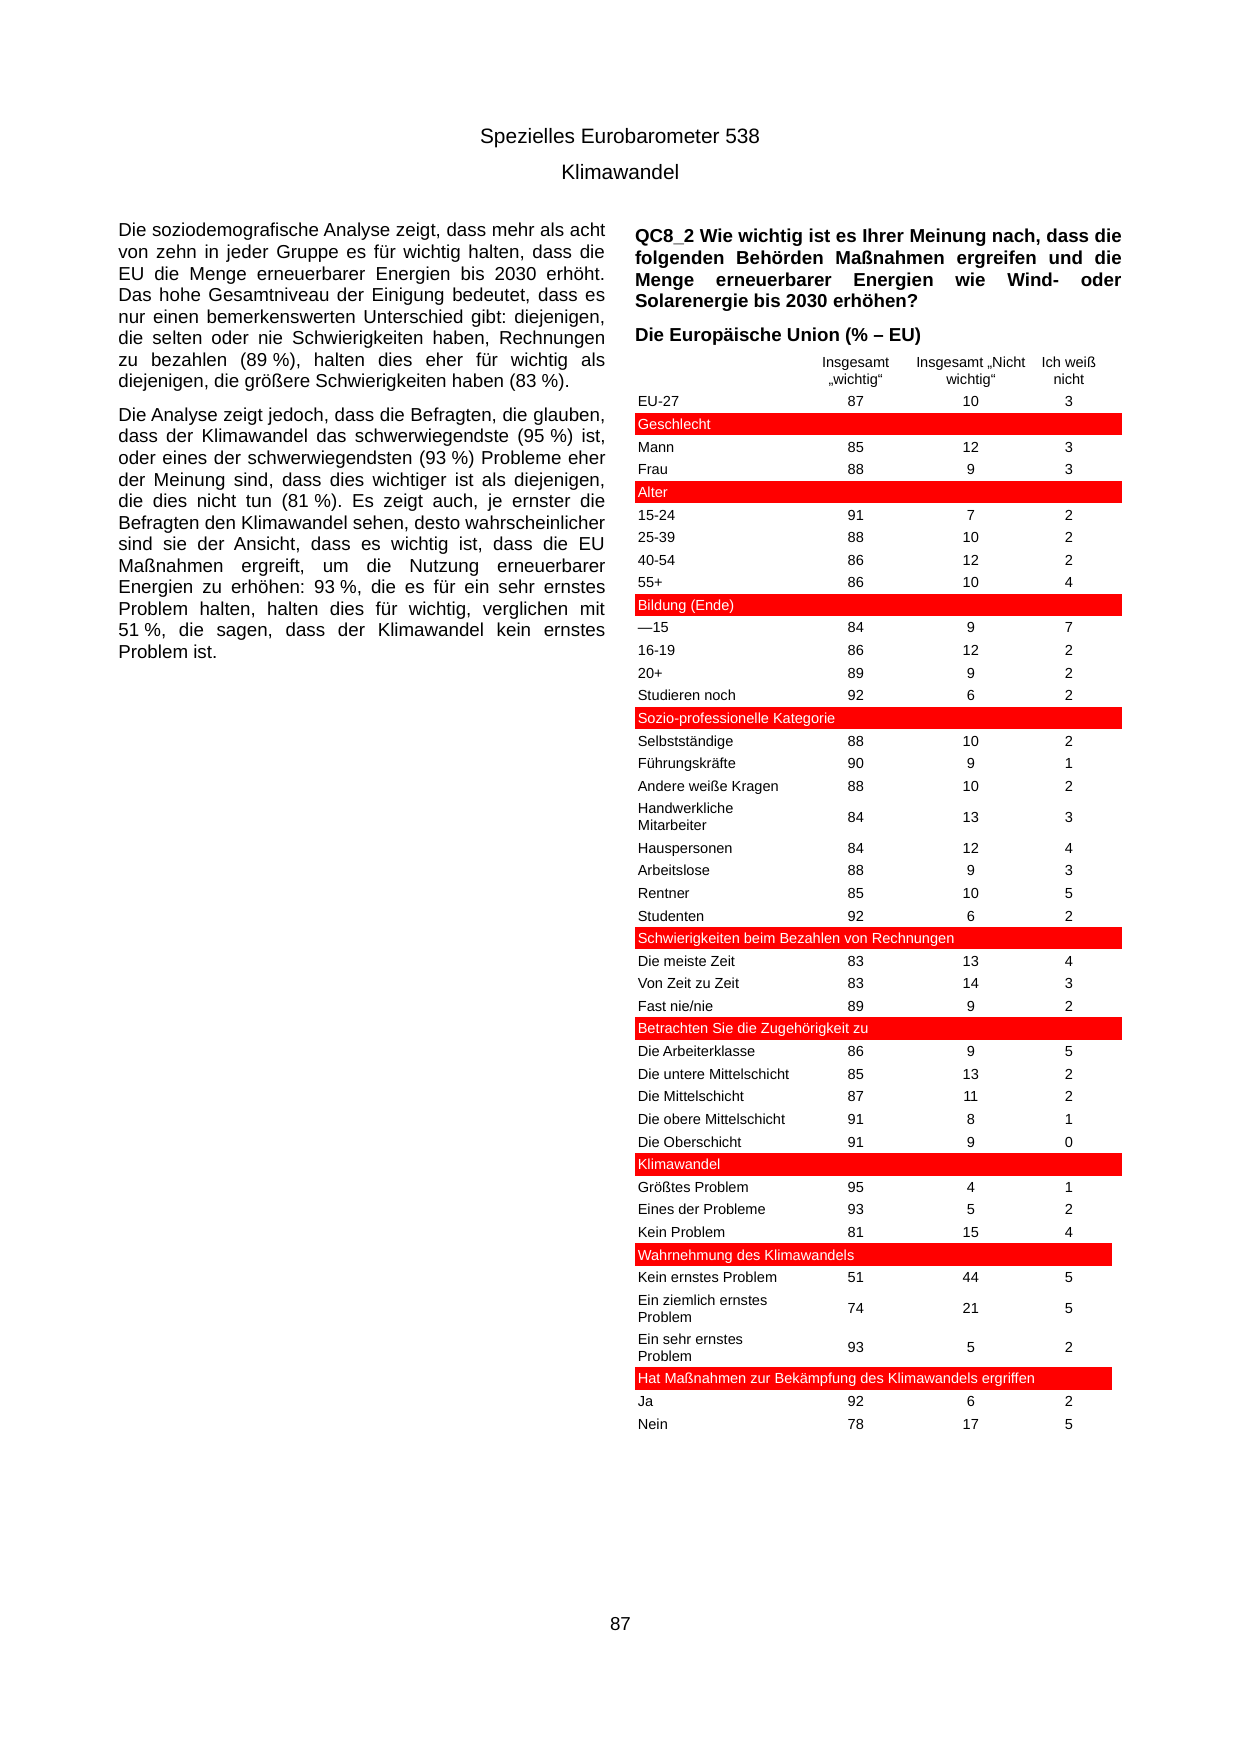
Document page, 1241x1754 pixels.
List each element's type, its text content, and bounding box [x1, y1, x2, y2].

table_cell 92 [799, 904, 912, 927]
table_cell Die untere Mittelschicht [635, 1063, 798, 1085]
table_cell 5 [1029, 1413, 1108, 1435]
table_cell Alter [635, 481, 1122, 503]
table_cell Hauspersonen [635, 836, 798, 859]
table_cell 91 [799, 1130, 912, 1153]
table_cell 2 [1029, 639, 1108, 661]
table_cell [1109, 1328, 1122, 1367]
table_cell Studenten [635, 904, 798, 927]
table_cell Ein ziemlich ernstes Problem [635, 1289, 798, 1328]
table_cell 5 [913, 1198, 1029, 1221]
table_cell 11 [913, 1085, 1029, 1108]
table_cell 10 [913, 729, 1029, 752]
table_cell 5 [1029, 1266, 1108, 1288]
table_cell 1 [1029, 1176, 1108, 1198]
table_cell 8 [913, 1108, 1029, 1130]
table_cell 3 [1029, 972, 1108, 995]
table_header Insgesamt „wichtig“ [799, 351, 912, 390]
table_cell 2 [1029, 549, 1108, 571]
table_cell 25-39 [635, 526, 798, 548]
table_cell [1109, 1413, 1122, 1435]
table_cell [1109, 995, 1122, 1017]
table_cell [1109, 1040, 1122, 1062]
table_cell [1109, 1390, 1122, 1412]
table_cell 55+ [635, 571, 798, 594]
table_cell [1109, 950, 1122, 972]
table_cell [1109, 775, 1122, 797]
table_cell [1109, 904, 1122, 927]
table_cell 1 [1029, 1108, 1108, 1130]
table_cell Frau [635, 458, 798, 481]
table_cell 2 [1029, 995, 1108, 1017]
table_cell [1109, 797, 1122, 836]
table_cell Größtes Problem [635, 1176, 798, 1198]
table_cell 10 [913, 571, 1029, 594]
table_cell [1112, 1367, 1122, 1390]
table_cell 4 [1029, 836, 1108, 859]
table_cell 2 [1029, 684, 1108, 707]
table_cell Hat Maßnahmen zur Bekämpfung des Klimawandels ergriffen [635, 1367, 1112, 1390]
table_cell 9 [913, 1130, 1029, 1153]
table_cell 84 [799, 797, 912, 836]
table_cell 3 [1029, 435, 1108, 458]
table_cell Handwerkliche Mitarbeiter [635, 797, 798, 836]
table_cell [1109, 1085, 1122, 1108]
table_cell 44 [913, 1266, 1029, 1288]
table_cell 2 [1029, 1063, 1108, 1085]
table_cell 87 [799, 1085, 912, 1108]
table_cell 90 [799, 752, 912, 774]
table_cell Selbstständige [635, 729, 798, 752]
table_cell 86 [799, 639, 912, 661]
table_cell 10 [913, 526, 1029, 548]
table_cell 4 [1029, 950, 1108, 972]
table_cell Studieren noch [635, 684, 798, 707]
table_cell 4 [913, 1176, 1029, 1198]
table_cell 2 [1029, 661, 1108, 684]
table_cell 92 [799, 684, 912, 707]
table_cell 85 [799, 1063, 912, 1085]
table_cell Ja [635, 1390, 798, 1412]
table_cell 91 [799, 1108, 912, 1130]
table_cell 2 [1029, 775, 1108, 797]
table_cell [1109, 661, 1122, 684]
table_cell 87 [799, 390, 912, 413]
table_cell 89 [799, 661, 912, 684]
table_cell [1109, 1266, 1122, 1288]
table_header Insgesamt „Nicht wichtig“ [913, 351, 1029, 390]
table_cell [1109, 458, 1122, 481]
table_cell [1109, 882, 1122, 904]
table_cell 93 [799, 1328, 912, 1367]
table_cell Die meiste Zeit [635, 950, 798, 972]
table_cell 84 [799, 616, 912, 639]
table_cell 12 [913, 435, 1029, 458]
text Die soziodemografische Analyse zeigt, dass mehr als acht von zehn in jeder Gruppe es für wichtig halten, dass die EU die Menge erneuerbarer Energien bis 2030 erhöht. Das hohe Gesamtniveau der Einigung bedeutet, dass es nur einen bemerkenswerten Unterschied gibt: diejenigen, die selten oder nie Schwierigkeiten haben, Rechnungen zu bezahlen (89 %), halten dies eher für wichtig als diejenigen, die größere Schwierigkeiten haben (83 %). [118, 219, 605, 392]
table_cell 3 [1029, 458, 1108, 481]
table_cell 15-24 [635, 503, 798, 526]
table_cell [1112, 1243, 1122, 1266]
table_cell [1109, 729, 1122, 752]
table_cell 9 [913, 458, 1029, 481]
table_cell 13 [913, 797, 1029, 836]
table_cell 9 [913, 859, 1029, 882]
text QC8_2 Wie wichtig ist es Ihrer Meinung nach, dass die folgenden Behörden Maßnahmen ergreifen und die Menge erneuerbarer Energien wie Wind- oder Solarenergie bis 2030 erhöhen? [635, 225, 1122, 311]
table_cell 5 [1029, 1289, 1108, 1328]
table_cell [1109, 1198, 1122, 1221]
table_cell 84 [799, 836, 912, 859]
table_cell 2 [1029, 1328, 1108, 1367]
table_cell [1109, 1063, 1122, 1085]
table_cell 93 [799, 1198, 912, 1221]
table_cell 6 [913, 904, 1029, 927]
table_cell [1109, 571, 1122, 594]
table_cell 86 [799, 571, 912, 594]
table_cell 83 [799, 950, 912, 972]
text Die Analyse zeigt jedoch, dass die Befragten, die glauben, dass der Klimawandel das schwerwiegendste (95 %) ist, oder eines der schwerwiegendsten (93 %) Probleme eher der Meinung sind, dass dies wichtiger ist als diejenigen, die dies nicht tun (81 %). Es zeigt auch, je ernster die Befragten den Klimawandel sehen, desto wahrscheinlicher sind sie der Ansicht, dass es wichtig ist, dass die EU Maßnahmen ergreift, um die Nutzung erneuerbarer Energien zu erhöhen: 93 %, die es für ein sehr ernstes Problem halten, halten dies für wichtig, verglichen mit 51 %, die sagen, dass der Klimawandel kein ernstes Problem ist. [118, 404, 605, 662]
table_cell 6 [913, 1390, 1029, 1412]
table_cell Arbeitslose [635, 859, 798, 882]
table_cell 4 [1029, 1221, 1108, 1243]
table_cell 5 [1029, 1040, 1108, 1062]
table_cell Geschlecht [635, 413, 1122, 435]
table_cell Die Arbeiterklasse [635, 1040, 798, 1062]
table_cell 3 [1029, 797, 1108, 836]
table_cell [1109, 549, 1122, 571]
table_cell 20+ [635, 661, 798, 684]
table_cell [1109, 972, 1122, 995]
table_cell 88 [799, 859, 912, 882]
table_cell [1109, 526, 1122, 548]
table_cell 9 [913, 661, 1029, 684]
table_cell 6 [913, 684, 1029, 707]
table_cell [1109, 1289, 1122, 1328]
table_cell 5 [1029, 882, 1108, 904]
table_cell 16-19 [635, 639, 798, 661]
table_cell Kein ernstes Problem [635, 1266, 798, 1288]
table_cell Klimawandel [635, 1153, 1122, 1176]
table_cell 2 [1029, 904, 1108, 927]
table_cell 89 [799, 995, 912, 1017]
table_cell 2 [1029, 1198, 1108, 1221]
table_cell 10 [913, 775, 1029, 797]
text Die Europäische Union (% – EU) [635, 323, 1122, 345]
table_cell Bildung (Ende) [635, 594, 1122, 616]
table_cell 13 [913, 1063, 1029, 1085]
table_cell [1109, 435, 1122, 458]
table_cell 12 [913, 549, 1029, 571]
table_cell Schwierigkeiten beim Bezahlen von Rechnungen [635, 927, 1122, 949]
table_cell 9 [913, 616, 1029, 639]
table_cell Die Mittelschicht [635, 1085, 798, 1108]
table_cell Kein Problem [635, 1221, 798, 1243]
table_cell 2 [1029, 1390, 1108, 1412]
table_cell Rentner [635, 882, 798, 904]
table_cell [1109, 836, 1122, 859]
table_cell 91 [799, 503, 912, 526]
table_cell 14 [913, 972, 1029, 995]
table_cell EU-27 [635, 390, 798, 413]
table_cell 86 [799, 1040, 912, 1062]
table_cell 86 [799, 549, 912, 571]
table_cell Mann [635, 435, 798, 458]
table_cell Die Oberschicht [635, 1130, 798, 1153]
table_cell 4 [1029, 571, 1108, 594]
table_cell 92 [799, 1390, 912, 1412]
table_cell 2 [1029, 503, 1108, 526]
table_cell Ein sehr ernstes Problem [635, 1328, 798, 1367]
table_cell 88 [799, 526, 912, 548]
table_cell 10 [913, 882, 1029, 904]
table_cell 15 [913, 1221, 1029, 1243]
table_cell 2 [1029, 1085, 1108, 1108]
table_cell [1109, 684, 1122, 707]
table_cell 9 [913, 995, 1029, 1017]
table_cell Die obere Mittelschicht [635, 1108, 798, 1130]
table_cell [1109, 752, 1122, 774]
table_cell 0 [1029, 1130, 1108, 1153]
table_cell 88 [799, 729, 912, 752]
table_cell 78 [799, 1413, 912, 1435]
table_cell 12 [913, 836, 1029, 859]
table_header [1109, 351, 1122, 390]
table_cell Sozio-professionelle Kategorie [635, 707, 1122, 729]
table_cell [1109, 1130, 1122, 1153]
table_cell [1109, 1221, 1122, 1243]
table_cell Andere weiße Kragen [635, 775, 798, 797]
table_cell 10 [913, 390, 1029, 413]
table_cell [1109, 616, 1122, 639]
table_cell 9 [913, 1040, 1029, 1062]
table_cell [1109, 503, 1122, 526]
table_cell 83 [799, 972, 912, 995]
table_cell Betrachten Sie die Zugehörigkeit zu [635, 1017, 1122, 1040]
table_cell [1109, 1176, 1122, 1198]
table_cell 85 [799, 435, 912, 458]
table_cell Wahrnehmung des Klimawandels [635, 1243, 1112, 1266]
table_cell [1109, 1108, 1122, 1130]
table_cell [1109, 859, 1122, 882]
table_cell 17 [913, 1413, 1029, 1435]
table_cell 5 [913, 1328, 1029, 1367]
table_cell 81 [799, 1221, 912, 1243]
table_cell 13 [913, 950, 1029, 972]
table_cell 85 [799, 882, 912, 904]
table_cell 88 [799, 775, 912, 797]
table_cell 51 [799, 1266, 912, 1288]
table_cell Von Zeit zu Zeit [635, 972, 798, 995]
table_cell 21 [913, 1289, 1029, 1328]
table_cell [1109, 390, 1122, 413]
table_cell 95 [799, 1176, 912, 1198]
table_cell Fast nie/nie [635, 995, 798, 1017]
table_cell Eines der Probleme [635, 1198, 798, 1221]
table_cell 2 [1029, 729, 1108, 752]
table_cell 88 [799, 458, 912, 481]
table_cell 3 [1029, 859, 1108, 882]
table_cell 12 [913, 639, 1029, 661]
table_cell Nein [635, 1413, 798, 1435]
table_cell —15 [635, 616, 798, 639]
table_cell 74 [799, 1289, 912, 1328]
table_cell 3 [1029, 390, 1108, 413]
table_header [635, 351, 798, 390]
table_cell 1 [1029, 752, 1108, 774]
table_cell Führungskräfte [635, 752, 798, 774]
table_cell 7 [913, 503, 1029, 526]
table_cell 40-54 [635, 549, 798, 571]
table_header Ich weiß nicht [1029, 351, 1108, 390]
table_cell 2 [1029, 526, 1108, 548]
table_cell 9 [913, 752, 1029, 774]
table_cell [1109, 639, 1122, 661]
table_cell 7 [1029, 616, 1108, 639]
